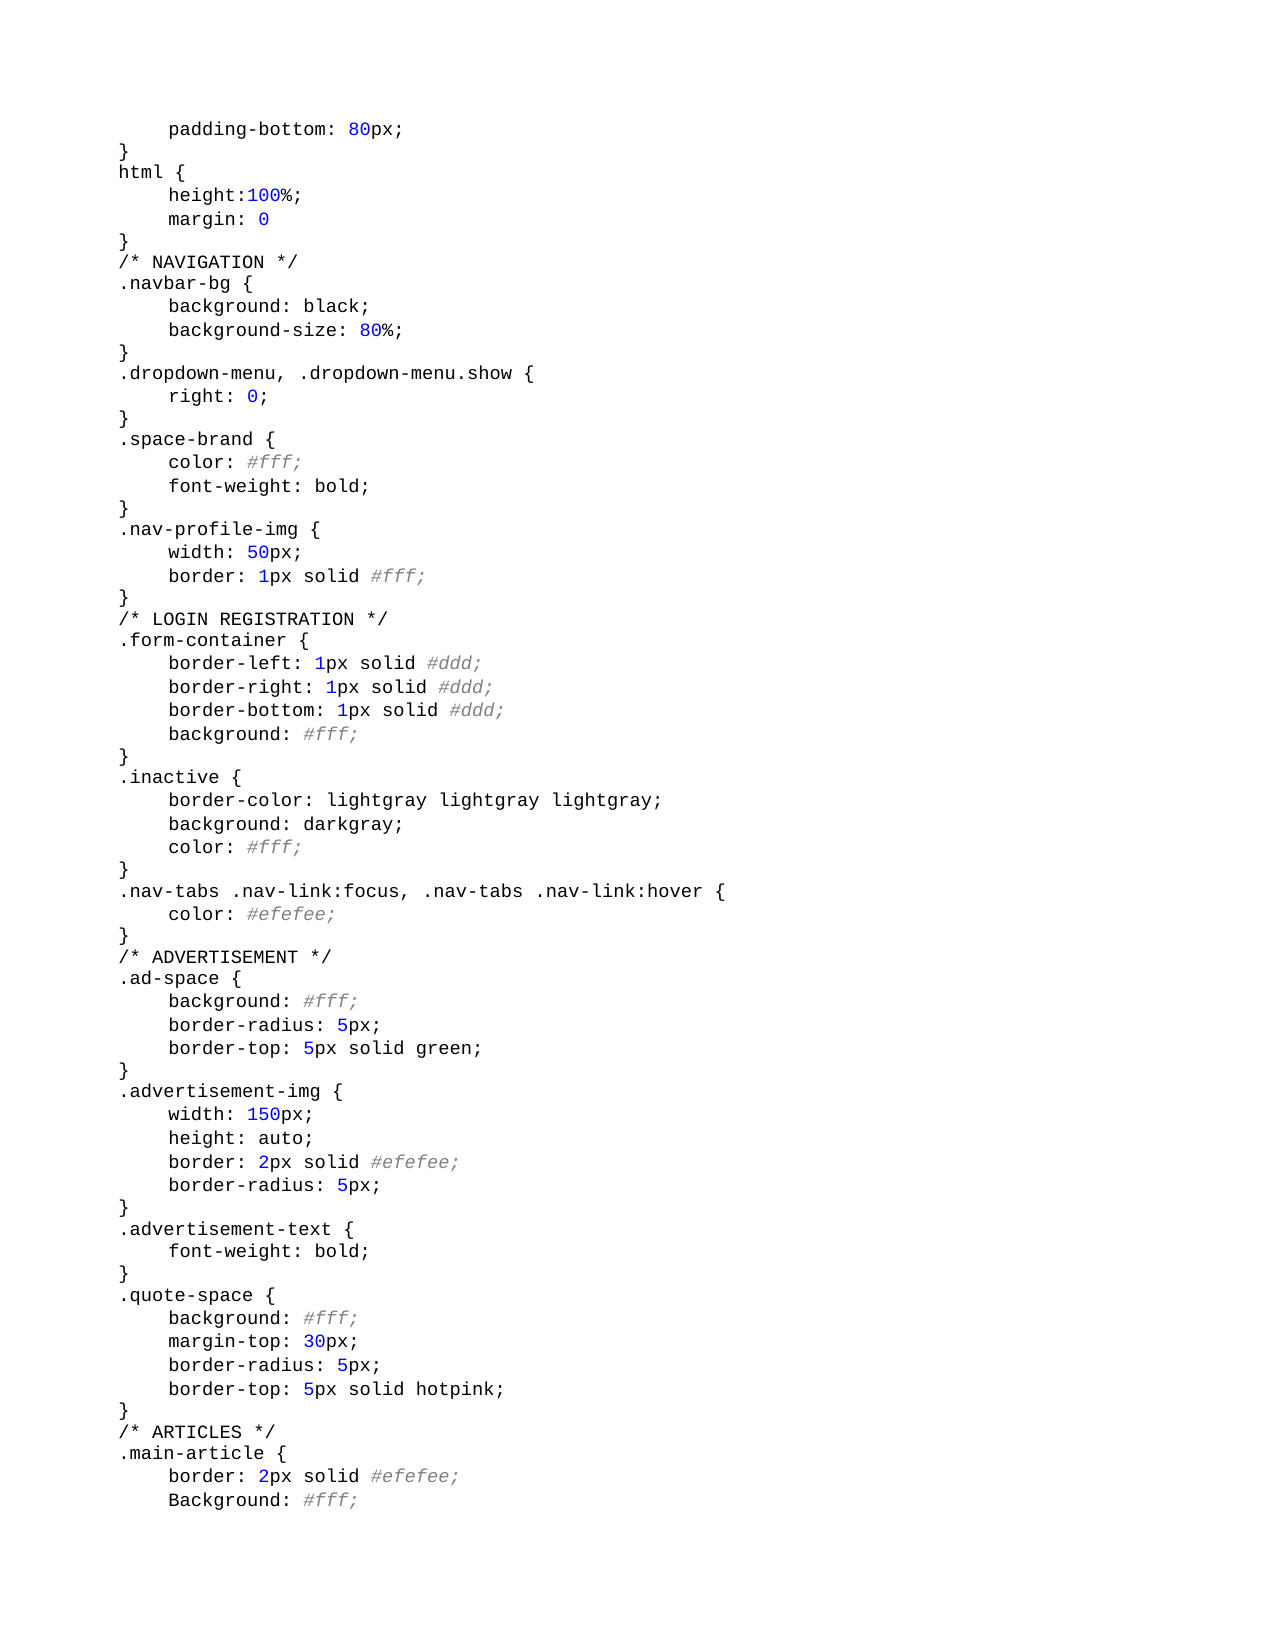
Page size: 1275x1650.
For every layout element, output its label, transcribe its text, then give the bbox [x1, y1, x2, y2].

text font-weight: bold; [118, 1241, 1157, 1264]
text height:100%; [118, 184, 1157, 208]
text background: black; [118, 295, 1157, 319]
text border-right: 1px solid #ddd; [118, 676, 1157, 699]
text background-size: 80%; [118, 319, 1157, 343]
text .dropdown-menu, .dropdown-menu.show { [118, 364, 1157, 385]
text border-top: 5px solid hotpink; [118, 1378, 1157, 1401]
text border: 2px solid #efefee; [118, 1151, 1157, 1174]
text .form-container { [118, 631, 1157, 652]
text background: darkgray; [118, 813, 1157, 836]
text border-bottom: 1px solid #ddd; [118, 699, 1157, 723]
text border: 2px solid #efefee; [118, 1465, 1157, 1489]
text } [118, 1264, 1157, 1285]
text /* ARTICLES */ [118, 1422, 1157, 1444]
text color: #fff; [118, 451, 1157, 475]
text right: 0; [118, 385, 1157, 409]
text .main-article { [118, 1444, 1157, 1465]
text /* NAVIGATION */ [118, 253, 1157, 274]
text margin: 0 [118, 208, 1157, 232]
text } [118, 1401, 1157, 1422]
text } [118, 747, 1157, 768]
text border-left: 1px solid #ddd; [118, 652, 1157, 676]
text border: 1px solid #fff; [118, 565, 1157, 588]
text border-radius: 5px; [118, 1174, 1157, 1198]
text border-color: lightgray lightgray lightgray; [118, 789, 1157, 813]
text } [118, 343, 1157, 364]
text font-weight: bold; [118, 475, 1157, 498]
text .navbar-bg { [118, 274, 1157, 295]
text .space-brand { [118, 430, 1157, 451]
text .nav-tabs .nav-link:focus, .nav-tabs .nav-link:hover { [118, 881, 1157, 903]
text } [118, 588, 1157, 609]
text } [118, 498, 1157, 520]
text background: #fff; [118, 990, 1157, 1014]
text color: #efefee; [118, 903, 1157, 926]
text } [118, 142, 1157, 163]
text .advertisement-img { [118, 1082, 1157, 1103]
text } [118, 1198, 1157, 1219]
text .ad-space { [118, 969, 1157, 990]
text width: 150px; [118, 1103, 1157, 1127]
text .inactive { [118, 768, 1157, 789]
text border-radius: 5px; [118, 1014, 1157, 1037]
text background: #fff; [118, 1307, 1157, 1330]
text .quote-space { [118, 1285, 1157, 1307]
text /* LOGIN REGISTRATION */ [118, 609, 1157, 631]
text .advertisement-text { [118, 1219, 1157, 1241]
text border-top: 5px solid green; [118, 1037, 1157, 1061]
text } [118, 232, 1157, 253]
text } [118, 926, 1157, 947]
text } [118, 860, 1157, 881]
text width: 50px; [118, 541, 1157, 565]
text margin-top: 30px; [118, 1330, 1157, 1354]
text /* ADVERTISEMENT */ [118, 947, 1157, 969]
text } [118, 409, 1157, 430]
text html { [118, 163, 1157, 184]
text border-radius: 5px; [118, 1354, 1157, 1378]
text } [118, 1061, 1157, 1082]
text .nav-profile-img { [118, 520, 1157, 541]
text padding-bottom: 80px; [118, 118, 1157, 142]
text Background: #fff; [118, 1489, 1157, 1512]
text background: #fff; [118, 723, 1157, 747]
text height: auto; [118, 1127, 1157, 1151]
text color: #fff; [118, 836, 1157, 860]
